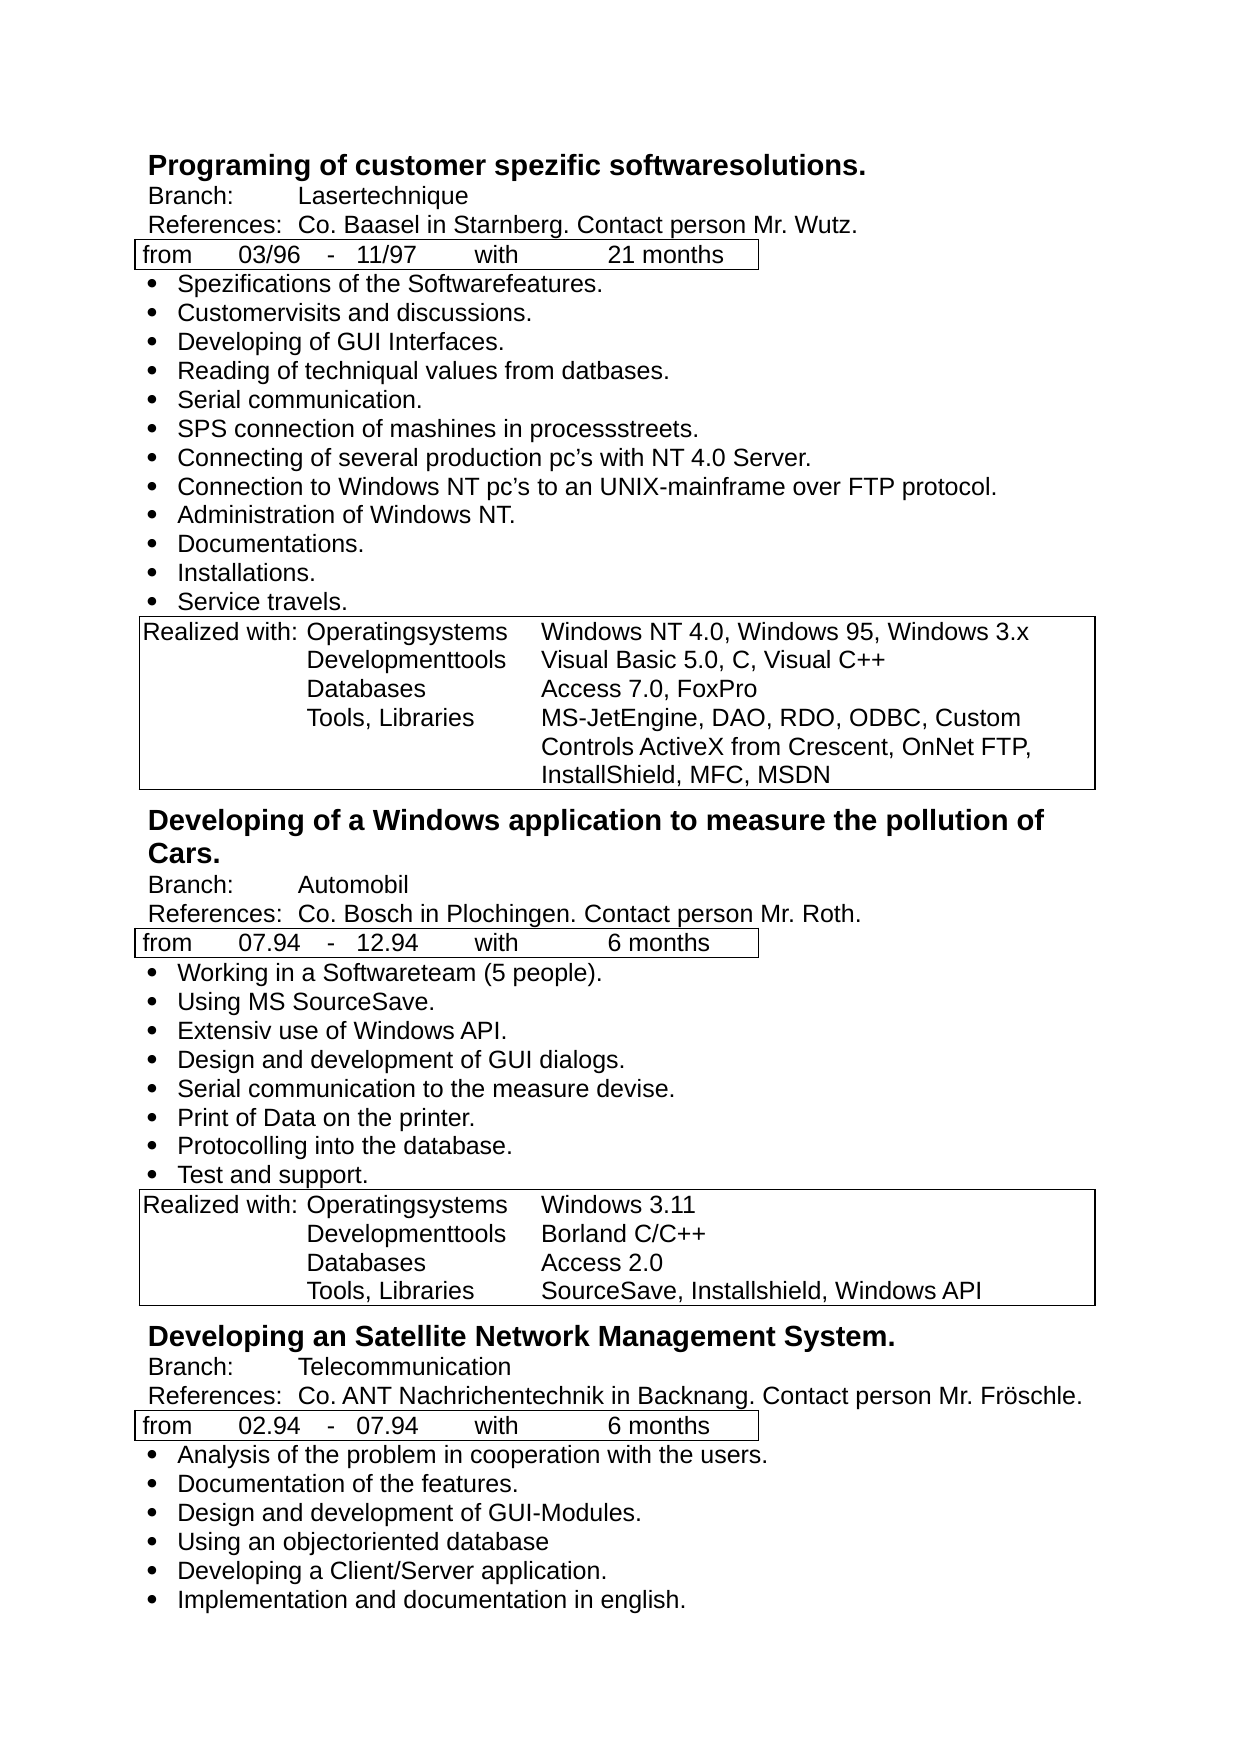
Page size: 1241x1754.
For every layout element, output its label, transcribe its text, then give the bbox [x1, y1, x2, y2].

subtitle Developing an Satellite Network Management System. [148, 1319, 1104, 1352]
text References: Co. ANT Nachrichentechnik in Backnang. Contact person Mr. Fröschle. [148, 1381, 1104, 1410]
table_header with [467, 929, 600, 957]
table_cell [140, 1248, 303, 1276]
table_header Operatingsystems [303, 617, 538, 646]
table_cell [140, 703, 303, 789]
text Branch: Lasertechnique [148, 181, 1104, 210]
table_cell Tools, Libraries [303, 703, 538, 789]
list Extensiv use of Windows API. [148, 1016, 1104, 1045]
list Reading of techniqual values from datbases. [148, 356, 1104, 385]
list Developing of GUI Interfaces. [148, 327, 1104, 356]
list Documentations. [148, 529, 1104, 558]
table_cell Visual Basic 5.0, C, Visual C++ [538, 646, 1094, 674]
table_cell Developmenttools [303, 1219, 538, 1248]
subtitle Programing of customer spezific softwaresolutions. [148, 148, 1104, 181]
list Installations. [148, 558, 1104, 587]
table_header Realized with: [140, 617, 303, 646]
table_header 07.94 [349, 1411, 467, 1439]
table_header 21 months [600, 240, 758, 268]
table_header with [467, 1411, 600, 1439]
text References: Co. Baasel in Starnberg. Contact person Mr. Wutz. [148, 210, 1104, 239]
list Service travels. [148, 587, 1104, 616]
table_header from [136, 1411, 231, 1439]
list Working in a Softwareteam (5 people). [148, 958, 1104, 987]
list SPS connection of mashines in processstreets. [148, 414, 1104, 443]
table_cell Access 7.0, FoxPro [538, 674, 1094, 703]
table_header - [319, 240, 349, 268]
list Implementation and documentation in english. [148, 1585, 1104, 1614]
table_header - [319, 1411, 349, 1439]
table_cell Developmenttools [303, 646, 538, 674]
table_header 11/97 [349, 240, 467, 268]
list Spezifications of the Softwarefeatures. [148, 269, 1104, 298]
subtitle Developing of a Windows application to measure the pollution of Cars. [148, 803, 1104, 870]
table_cell Databases [303, 1248, 538, 1276]
list Developing a Client/Server application. [148, 1556, 1104, 1585]
list Print of Data on the printer. [148, 1102, 1104, 1131]
text Branch: Telecommunication [148, 1352, 1104, 1381]
table_header Operatingsystems [303, 1190, 538, 1219]
table_cell [140, 646, 303, 674]
table_cell SourceSave, Installshield, Windows API [538, 1276, 1094, 1305]
table_cell Borland C/C++ [538, 1219, 1094, 1248]
table_header Windows NT 4.0, Windows 95, Windows 3.x [538, 617, 1094, 646]
list Administration of Windows NT. [148, 500, 1104, 529]
table_header from [136, 929, 231, 957]
table_cell MS-JetEngine, DAO, RDO, ODBC, Custom Controls ActiveX from Crescent, OnNet FTP, InstallShield, MFC, MSDN [538, 703, 1094, 789]
list Connecting of several production pc’s with NT 4.0 Server. [148, 443, 1104, 471]
table_cell Tools, Libraries [303, 1276, 538, 1305]
table_cell [140, 1219, 303, 1248]
table_header Windows 3.11 [538, 1190, 1094, 1219]
list Design and development of GUI-Modules. [148, 1498, 1104, 1527]
list Using an objectoriented database [148, 1527, 1104, 1556]
table_header 6 months [600, 929, 758, 957]
table_cell [140, 1276, 303, 1305]
table_cell [140, 674, 303, 703]
list Connection to Windows NT pc’s to an UNIX-mainframe over FTP protocol. [148, 471, 1104, 500]
table_header 03/96 [231, 240, 319, 268]
table_header 6 months [600, 1411, 758, 1439]
list Protocolling into the database. [148, 1131, 1104, 1160]
list Using MS SourceSave. [148, 987, 1104, 1016]
list Analysis of the problem in cooperation with the users. [148, 1441, 1104, 1469]
list Design and development of GUI dialogs. [148, 1045, 1104, 1074]
table_header from [136, 240, 231, 268]
text Branch: Automobil [148, 870, 1104, 899]
table_header 02.94 [231, 1411, 319, 1439]
list Customervisits and discussions. [148, 298, 1104, 327]
table_header 07.94 [231, 929, 319, 957]
list Serial communication. [148, 385, 1104, 414]
list Serial communication to the measure devise. [148, 1074, 1104, 1102]
table_cell Databases [303, 674, 538, 703]
text References: Co. Bosch in Plochingen. Contact person Mr. Roth. [148, 899, 1104, 927]
table_header 12.94 [349, 929, 467, 957]
table_header - [319, 929, 349, 957]
table_header Realized with: [140, 1190, 303, 1219]
list Documentation of the features. [148, 1469, 1104, 1498]
list Test and support. [148, 1160, 1104, 1189]
table_cell Access 2.0 [538, 1248, 1094, 1276]
table_header with [467, 240, 600, 268]
